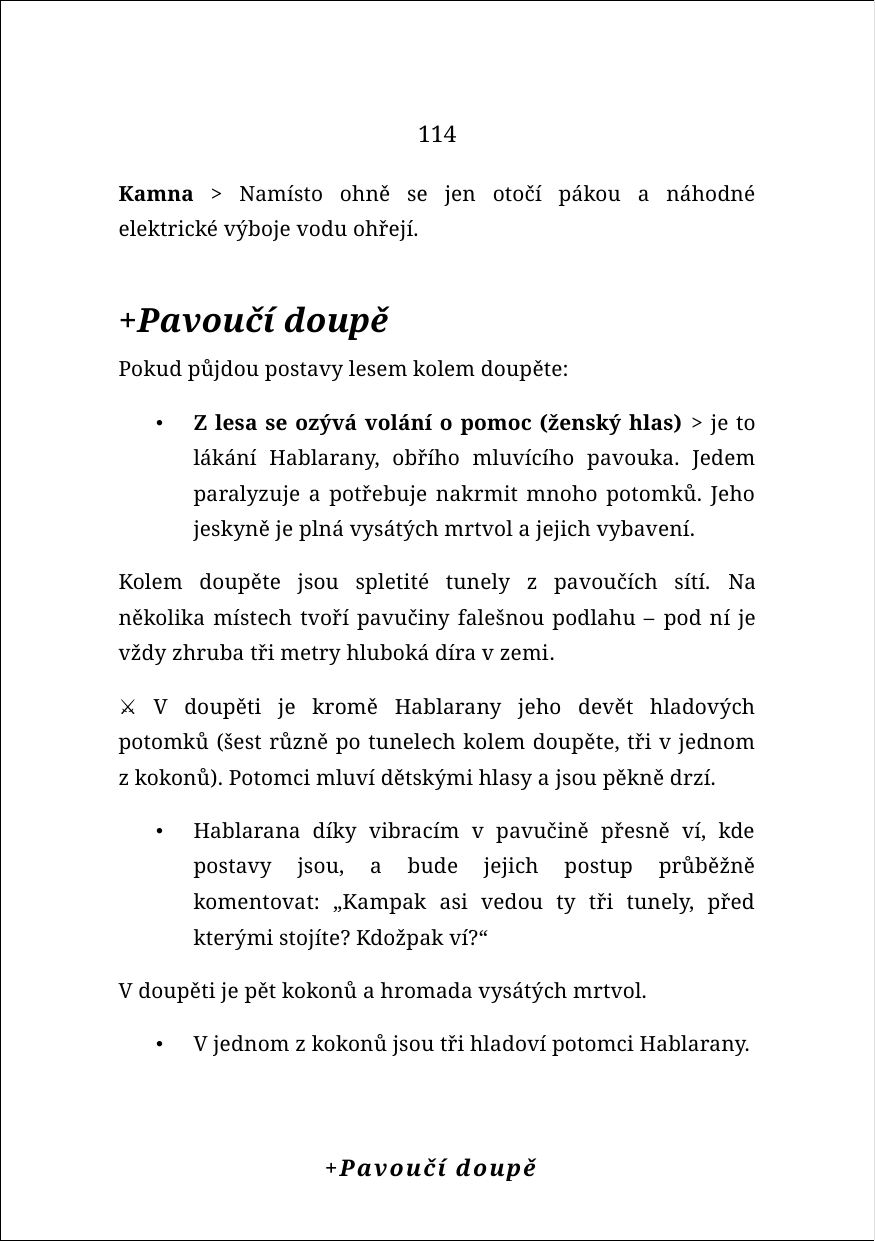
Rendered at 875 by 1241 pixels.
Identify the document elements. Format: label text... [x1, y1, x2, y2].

text Pokud půjdou postavy lesem kolem doupěte: [118, 354, 756, 383]
text ⚔ V doupěti je kromě Hablarany jeho devět hladových potomků (šest různě po tunelech kolem doupěte, tři v jednom z kokonů). Potomci mluví dětskými hlasy a jsou pěkně drzí. [118, 692, 756, 791]
text Kolem doupěte jsou spletité tunely z pavoučích sítí. Na několika místech tvoří pavučiny falešnou podlahu – pod ní je vždy zhruba tři metry hluboká díra v zemi. [118, 567, 756, 667]
list V jednom z kokonů jsou tři hladoví potomci Hablarany. [156, 1029, 756, 1057]
list Hablarana díky vibracím v pavučině přesně ví, kde postavy jsou, a bude jejich postup průběžně komentovat: „Kampak asi vedou ty tři tunely, před kterými stojíte? Kdožpak ví?“ [156, 816, 756, 951]
list Z lesa se ozývá volání o pomoc (ženský hlas) > je to lákání Hablarany, obřího mluvícího pavouka. Jedem paralyzuje a potřebuje nakrmit mnoho potomků. Jeho jeskyně je plná vysátých mrtvol a jejich vybavení. [156, 408, 756, 543]
subtitle +Pavoučí doupě [118, 297, 756, 343]
text Kamna > Namísto ohně se jen otočí pákou a náhodné elektrické výboje vodu ohřejí. [118, 179, 756, 243]
text V doupěti je pět kokonů a hromada vysátých mrtvol. [118, 976, 756, 1004]
